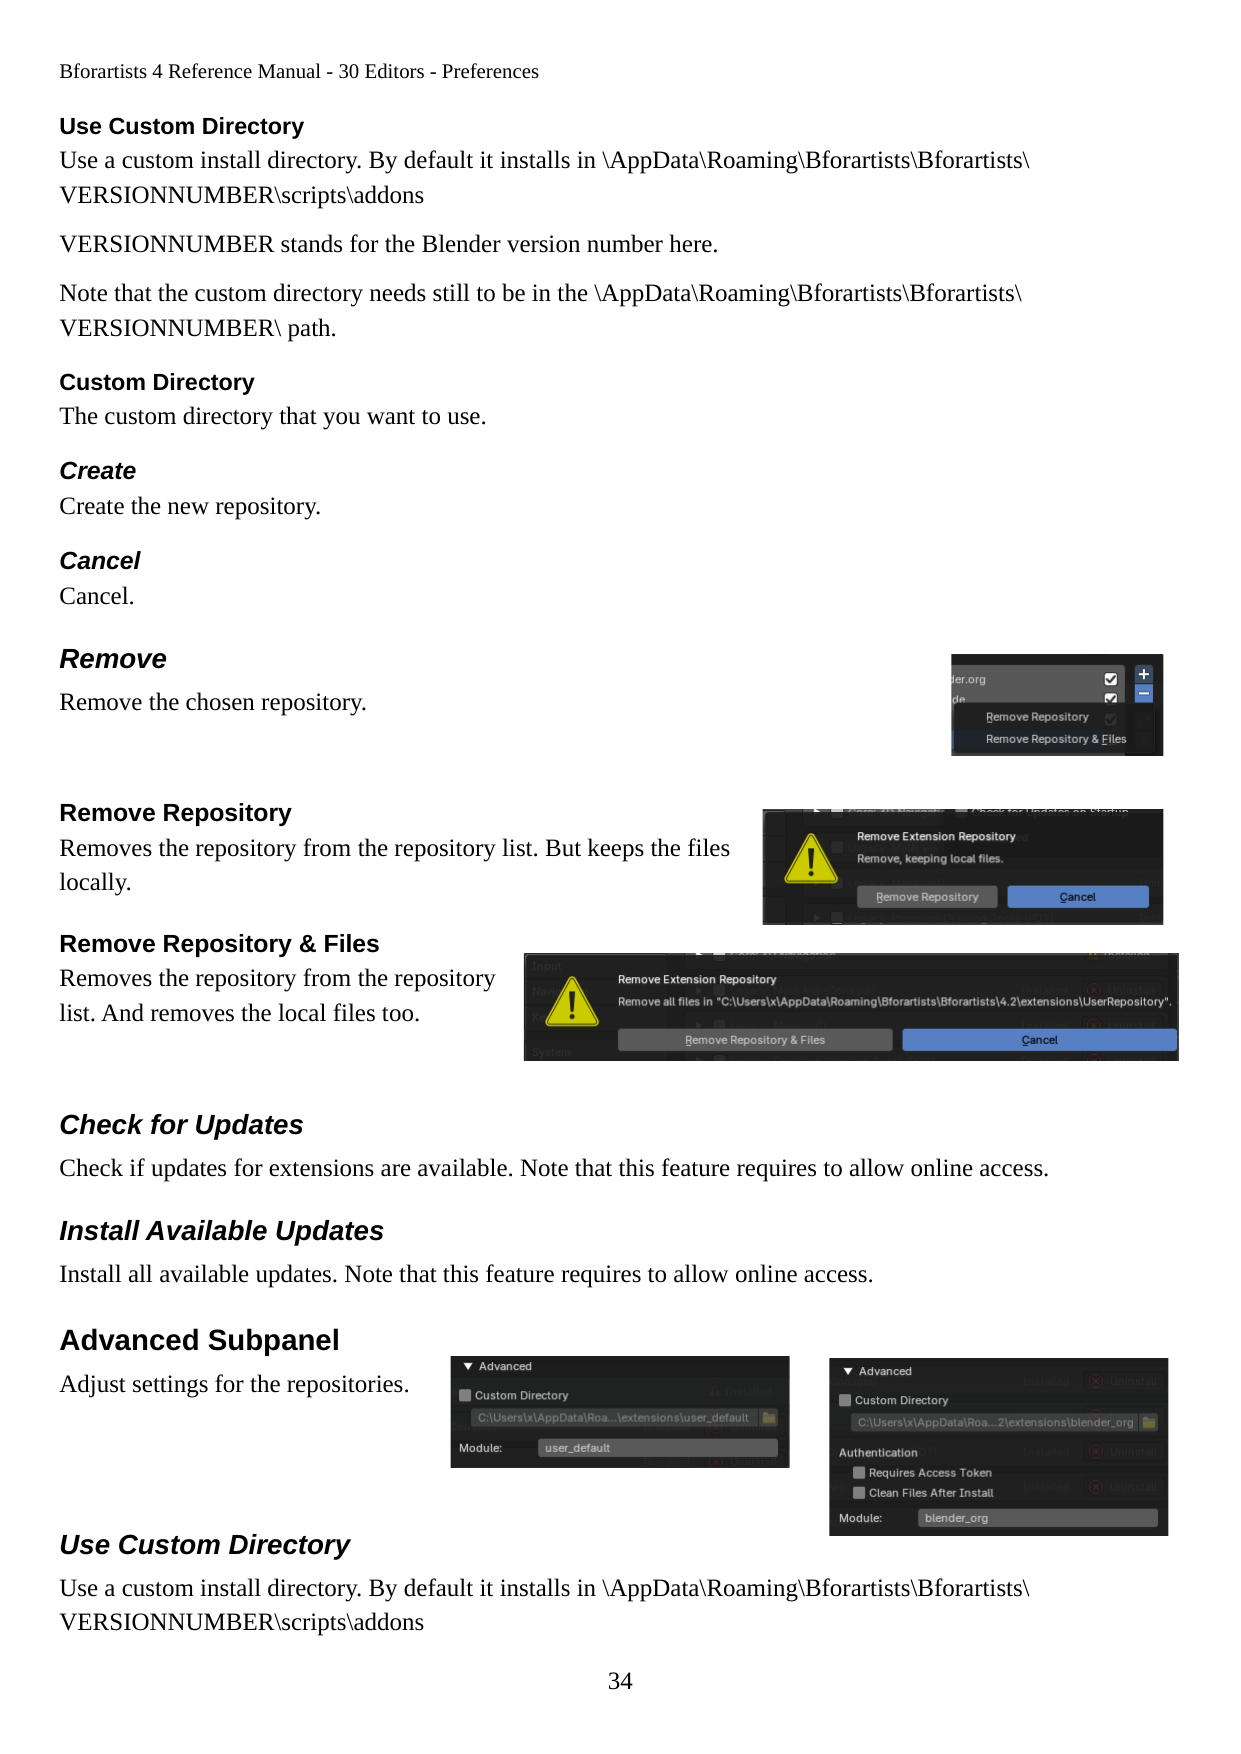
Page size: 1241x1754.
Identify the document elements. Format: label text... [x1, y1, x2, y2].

subtitle Custom Directory [59, 368, 1181, 395]
subtitle Install Available Updates [59, 1214, 1181, 1246]
text Cancel. [59, 581, 1181, 610]
text Removes the repository from the repository list. But keeps the files locally. [59, 833, 762, 896]
subtitle Check for Updates [59, 1108, 1181, 1140]
picture [829, 1358, 1169, 1536]
text [790, 1369, 829, 1397]
subtitle Use Custom Directory [59, 113, 1181, 139]
text The custom directory that you want to use. [59, 401, 1181, 430]
text Use a custom install directory. By default it installs in \AppData\Roaming\Bforartists\Bforartists\VERSIONNUMBER\scripts\addons [59, 146, 1181, 209]
text Remove the chosen repository. [59, 687, 951, 716]
picture [450, 1356, 790, 1468]
text Removes the repository from the repository list. And removes the local files too. [59, 963, 523, 1027]
picture [523, 953, 1179, 1061]
subtitle Remove Repository & Files [59, 929, 1181, 957]
text Use a custom install directory. By default it installs in \AppData\Roaming\Bforartists\Bforartists\VERSIONNUMBER\scripts\addons [59, 1573, 1181, 1636]
text Install all available updates. Note that this feature requires to allow online access. [59, 1259, 1181, 1288]
text Check if updates for extensions are available. Note that this feature requires to allow online access. [59, 1153, 1181, 1182]
subtitle Advanced Subpanel [59, 1322, 1181, 1356]
picture [951, 654, 1164, 756]
subtitle Create [59, 456, 1181, 485]
picture [762, 809, 1164, 925]
text Create the new repository. [59, 491, 1181, 520]
subtitle Use Custom Directory [59, 1528, 1181, 1560]
text VERSIONNUMBER stands for the Blender version number here. [59, 229, 1181, 258]
subtitle Cancel [59, 546, 1181, 575]
text Note that the custom directory needs still to be in the \AppData\Roaming\Bforartists\Bforartists\VERSIONNUMBER\ path. [59, 278, 1181, 341]
text Adjust settings for the repositories. [59, 1369, 450, 1397]
subtitle Remove Repository [59, 798, 1181, 826]
subtitle Remove [59, 643, 1181, 675]
